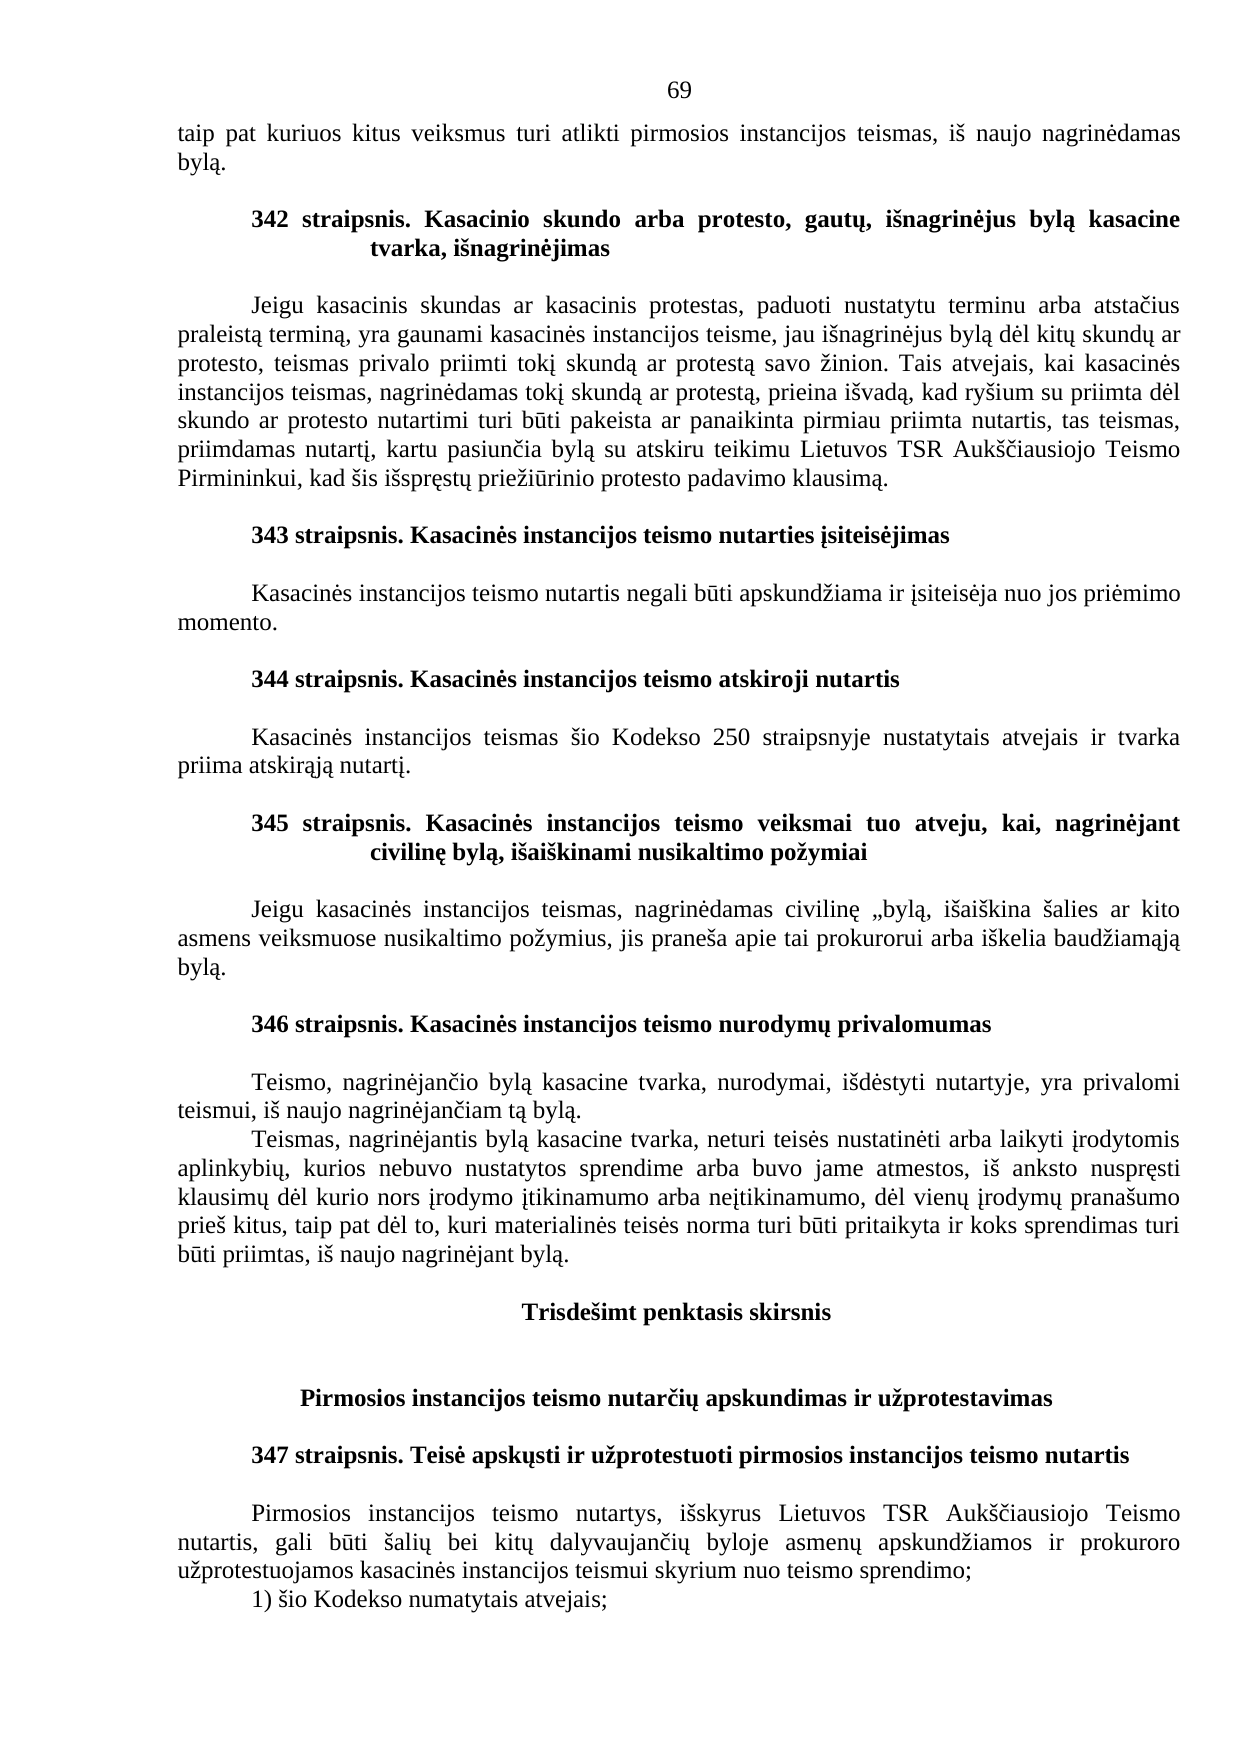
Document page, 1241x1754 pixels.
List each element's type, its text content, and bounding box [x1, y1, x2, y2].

text 345 straipsnis. Kasacinės instancijos teismo veiksmai tuo atveju, kai, nagrinėjant civilinę bylą, išaiškinami nusikaltimo požymiai [251, 808, 1181, 866]
text Jeigu kasacinės instancijos teismas, nagrinėdamas civilinę „bylą, išaiškina šalies ar kito asmens veiksmuose nusikaltimo požymius, jis praneša apie tai prokurorui arba iškelia baudžiamąją bylą. [177, 894, 1181, 981]
text 347 straipsnis. Teisė apskųsti ir užprotestuoti pirmosios instancijos teismo nutartis [251, 1441, 1181, 1469]
text 346 straipsnis. Kasacinės instancijos teismo nurodymų privalomumas [251, 1009, 1181, 1038]
text 1) šio Kodekso numatytais atvejais; [177, 1584, 1181, 1613]
text Teismo, nagrinėjančio bylą kasacine tvarka, nurodymai, išdėstyti nutartyje, yra privalomi teismui, iš naujo nagrinėjančiam tą bylą. [177, 1067, 1181, 1124]
text Kasacinės instancijos teismas šio Kodekso 250 straipsnyje nustatytais atvejais ir tvarka priima atskirąją nutartį. [177, 722, 1181, 779]
text Pirmosios instancijos teismo nutartys, išskyrus Lietuvos TSR Aukščiausiojo Teismo nutartis, gali būti šalių bei kitų dalyvaujančių byloje asmenų apskundžiamos ir prokuroro užprotestuojamos kasacinės instancijos teismui skyrium nuo teismo sprendimo; [177, 1498, 1181, 1584]
text Trisdešimt penktasis skirsnis [177, 1297, 1181, 1326]
text taip pat kuriuos kitus veiksmus turi atlikti pirmosios instancijos teismas, iš naujo nagrinėdamas bylą. [177, 118, 1181, 176]
text Pirmosios instancijos teismo nutarčių apskundimas ir užprotestavimas [177, 1383, 1181, 1412]
text 343 straipsnis. Kasacinės instancijos teismo nutarties įsiteisėjimas [251, 521, 1181, 549]
text Teismas, nagrinėjantis bylą kasacine tvarka, neturi teisės nustatinėti arba laikyti įrodytomis aplinkybių, kurios nebuvo nustatytos sprendime arba buvo jame atmestos, iš anksto nuspręsti klausimų dėl kurio nors įrodymo įtikinamumo arba neįtikinamumo, dėl vienų įrodymų pranašumo prieš kitus, taip pat dėl to, kuri materialinės teisės norma turi būti pritaikyta ir koks sprendimas turi būti priimtas, iš naujo nagrinėjant bylą. [177, 1124, 1181, 1268]
text Jeigu kasacinis skundas ar kasacinis protestas, paduoti nustatytu terminu arba atstačius praleistą terminą, yra gaunami kasacinės instancijos teisme, jau išnagrinėjus bylą dėl kitų skundų ar protesto, teismas privalo priimti tokį skundą ar protestą savo žinion. Tais atvejais, kai kasacinės instancijos teismas, nagrinėdamas tokį skundą ar protestą, prieina išvadą, kad ryšium su priimta dėl skundo ar protesto nutartimi turi būti pakeista ar panaikinta pirmiau priimta nutartis, tas teismas, priimdamas nutartį, kartu pasiunčia bylą su atskiru teikimu Lietuvos TSR Aukščiausiojo Teismo Pirmininkui, kad šis išspręstų priežiūrinio protesto padavimo klausimą. [177, 291, 1181, 492]
text 344 straipsnis. Kasacinės instancijos teismo atskiroji nutartis [251, 664, 1181, 693]
text Kasacinės instancijos teismo nutartis negali būti apskundžiama ir įsiteisėja nuo jos priėmimo momento. [177, 578, 1181, 636]
text 342 straipsnis. Kasacinio skundo arba protesto, gautų, išnagrinėjus bylą kasacine tvarka, išnagrinėjimas [251, 204, 1181, 262]
